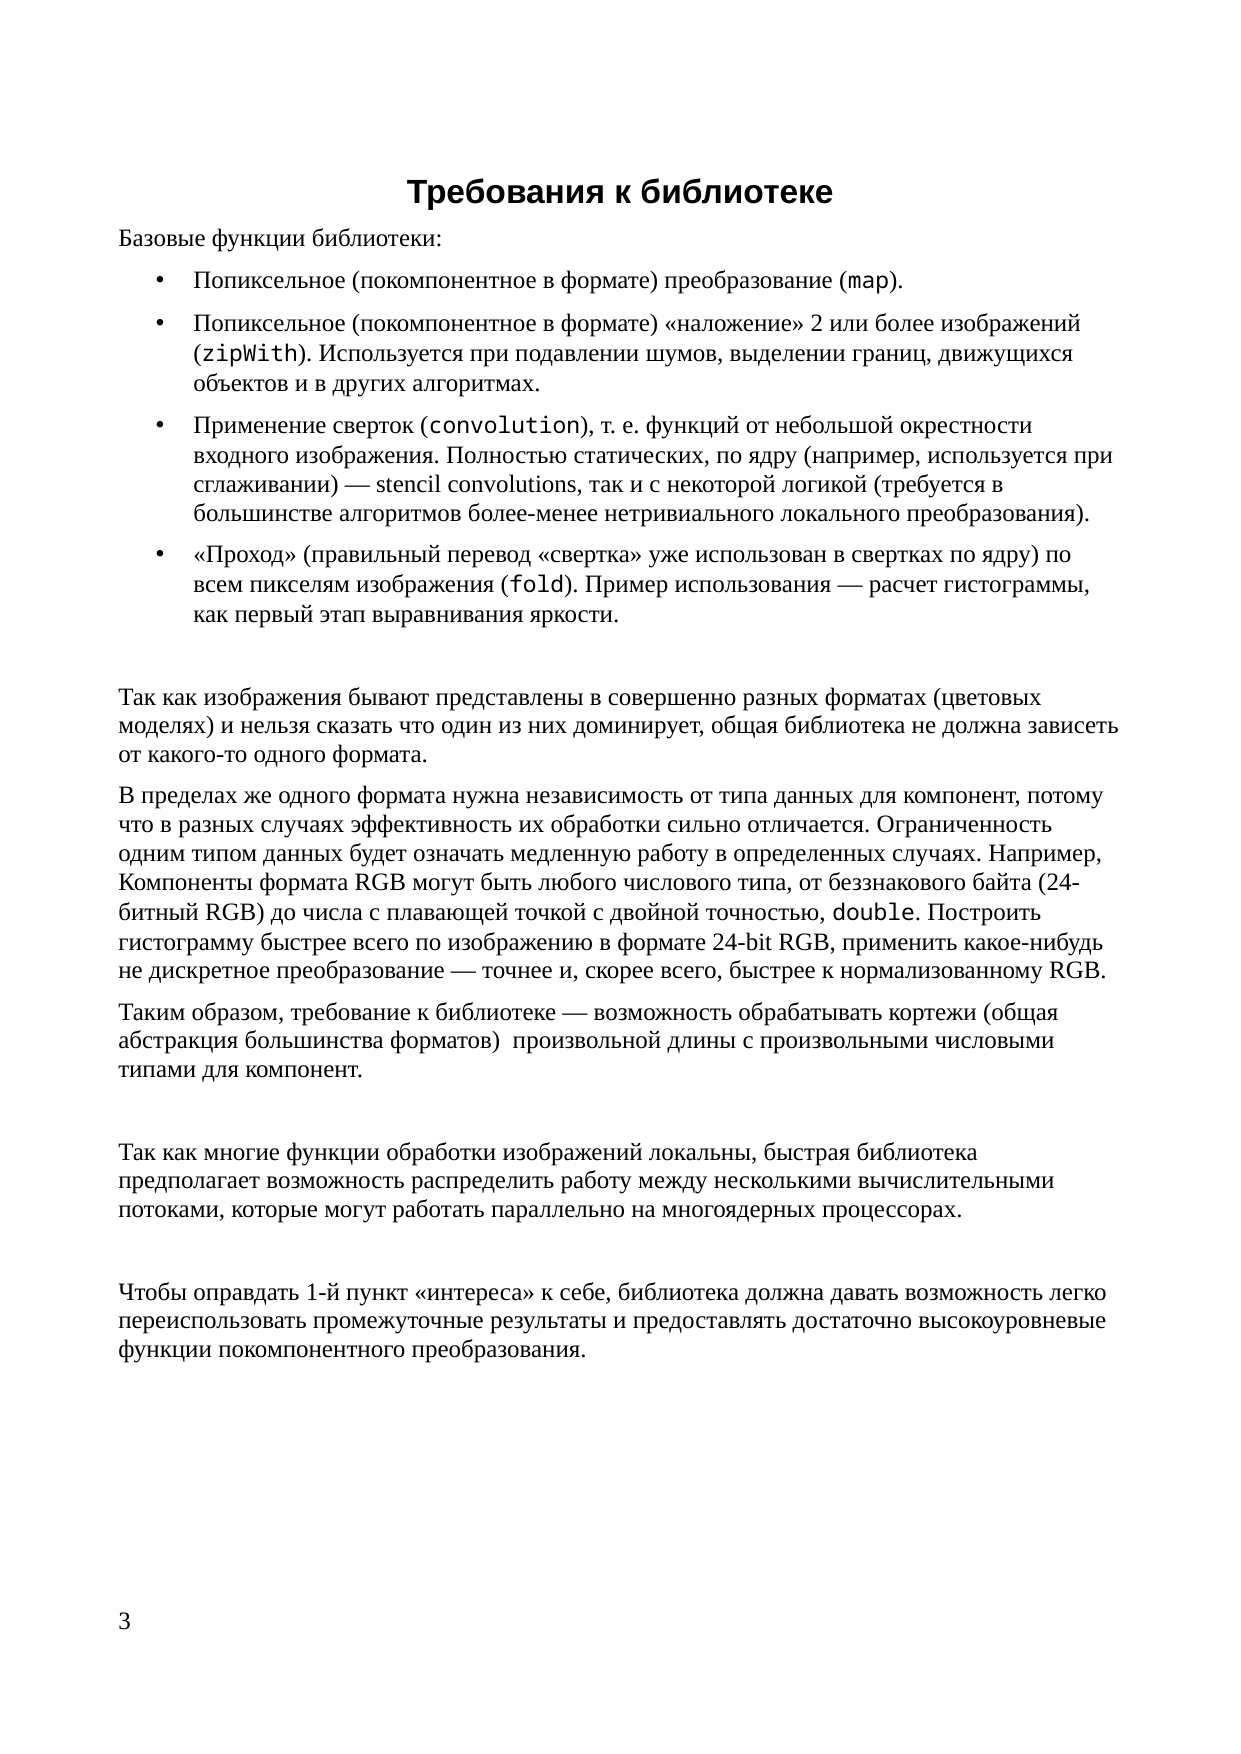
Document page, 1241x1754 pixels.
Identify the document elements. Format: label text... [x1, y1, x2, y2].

text Таким образом, требование к библиотеке — возможность обрабатывать кортежи (общая абстракция большинства форматов) произвольной длины с произвольными числовыми типами для компонент. [118, 997, 1122, 1083]
list «Проход» (правильный перевод «свертка» уже использован в свертках по ядру) по всем пикселям изображения (fold). Пример использования — расчет гистограммы, как первый этап выравнивания яркости. [156, 539, 1122, 628]
text В пределах же одного формата нужна независимость от типа данных для компонент, потому что в разных случаях эффективность их обработки сильно отличается. Ограниченность одним типом данных будет означать медленную работу в определенных случаях. Например, Компоненты формата RGB могут быть любого числового типа, от беззнакового байта (24-битный RGB) до числа с плавающей точкой с двойной точностью, double. Построить гистограмму быстрее всего по изображению в формате 24-bit RGB, применить какое-нибудь не дискретное преобразование — точнее и, скорее всего, быстрее к нормализованному RGB. [118, 781, 1122, 984]
list Попиксельное (покомпонентное в формате) преобразование (map). [156, 264, 1122, 296]
list Попиксельное (покомпонентное в формате) «наложение» 2 или более изображений (zipWith). Используется при подавлении шумов, выделении границ, движущихся объектов и в других алгоритмах. [156, 308, 1122, 397]
subtitle Требования к библиотеке [118, 172, 1122, 211]
list Применение сверток (convolution), т. е. функций от небольшой окрестности входного изображения. Полностью статических, по ядру (например, используется при сглаживании) — stencil convolutions, так и с некоторой логикой (требуется в большинстве алгоритмов более-менее нетривиального локального преобразования). [156, 409, 1122, 527]
text Чтобы оправдать 1-й пункт «интереса» к себе, библиотека должна давать возможность легко переиспользовать промежуточные результаты и предоставлять достаточно высокоуровневые функции покомпонентного преобразования. [118, 1277, 1122, 1363]
text Так как многие функции обработки изображений локальны, быстрая библиотека предполагает возможность распределить работу между несколькими вычислительными потоками, которые могут работать параллельно на многоядерных процессорах. [118, 1137, 1122, 1223]
text Базовые функции библиотеки: [118, 223, 1122, 252]
text Так как изображения бывают представлены в совершенно разных форматах (цветовых моделях) и нельзя сказать что один из них доминирует, общая библиотека не должна зависеть от какого-то одного формата. [118, 682, 1122, 768]
